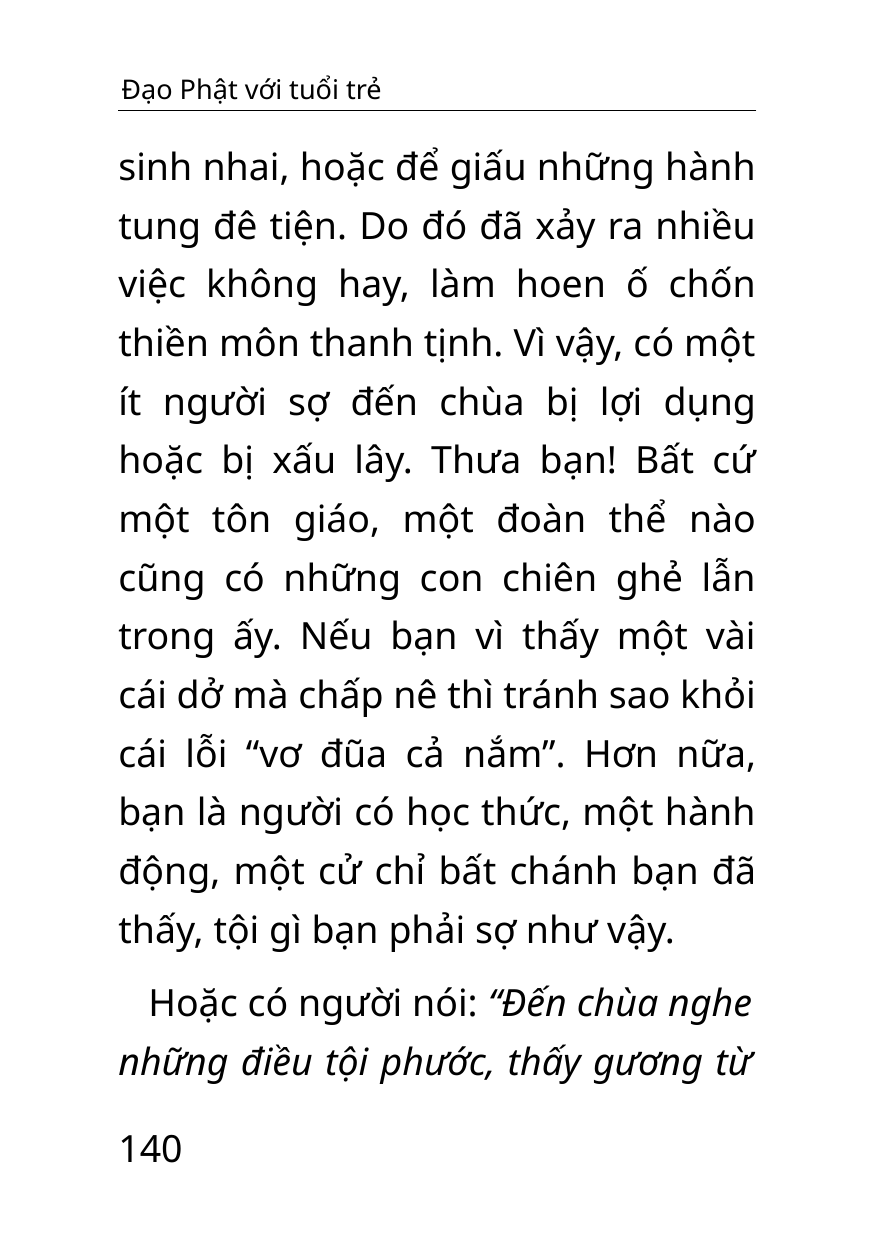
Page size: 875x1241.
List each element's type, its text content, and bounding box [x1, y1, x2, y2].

text sinh nhai, hoặc để giấu những hành tung đê tiện. Do đó đã xảy ra nhiều việc không hay, làm hoen ố chốn thiền môn thanh tịnh. Vì vậy, có một ít người sợ đến chùa bị lợi dụng hoặc bị xấu lây. Thưa bạn! Bất cứ một tôn giáo, một đoàn thể nào cũng có những con chiên ghẻ lẫn trong ấy. Nếu bạn vì thấy một vài cái dở mà chấp nê thì tránh sao khỏi cái lỗi “vơ đũa cả nắm”. Hơn nữa, bạn là người có học thức, một hành động, một cử chỉ bất chánh bạn đã thấy, tội gì bạn phải sợ như vậy. [118, 141, 756, 954]
text Hoặc có người nói: “Ðến chùa nghe những điều tội phước, thấy gương từ [118, 976, 756, 1086]
